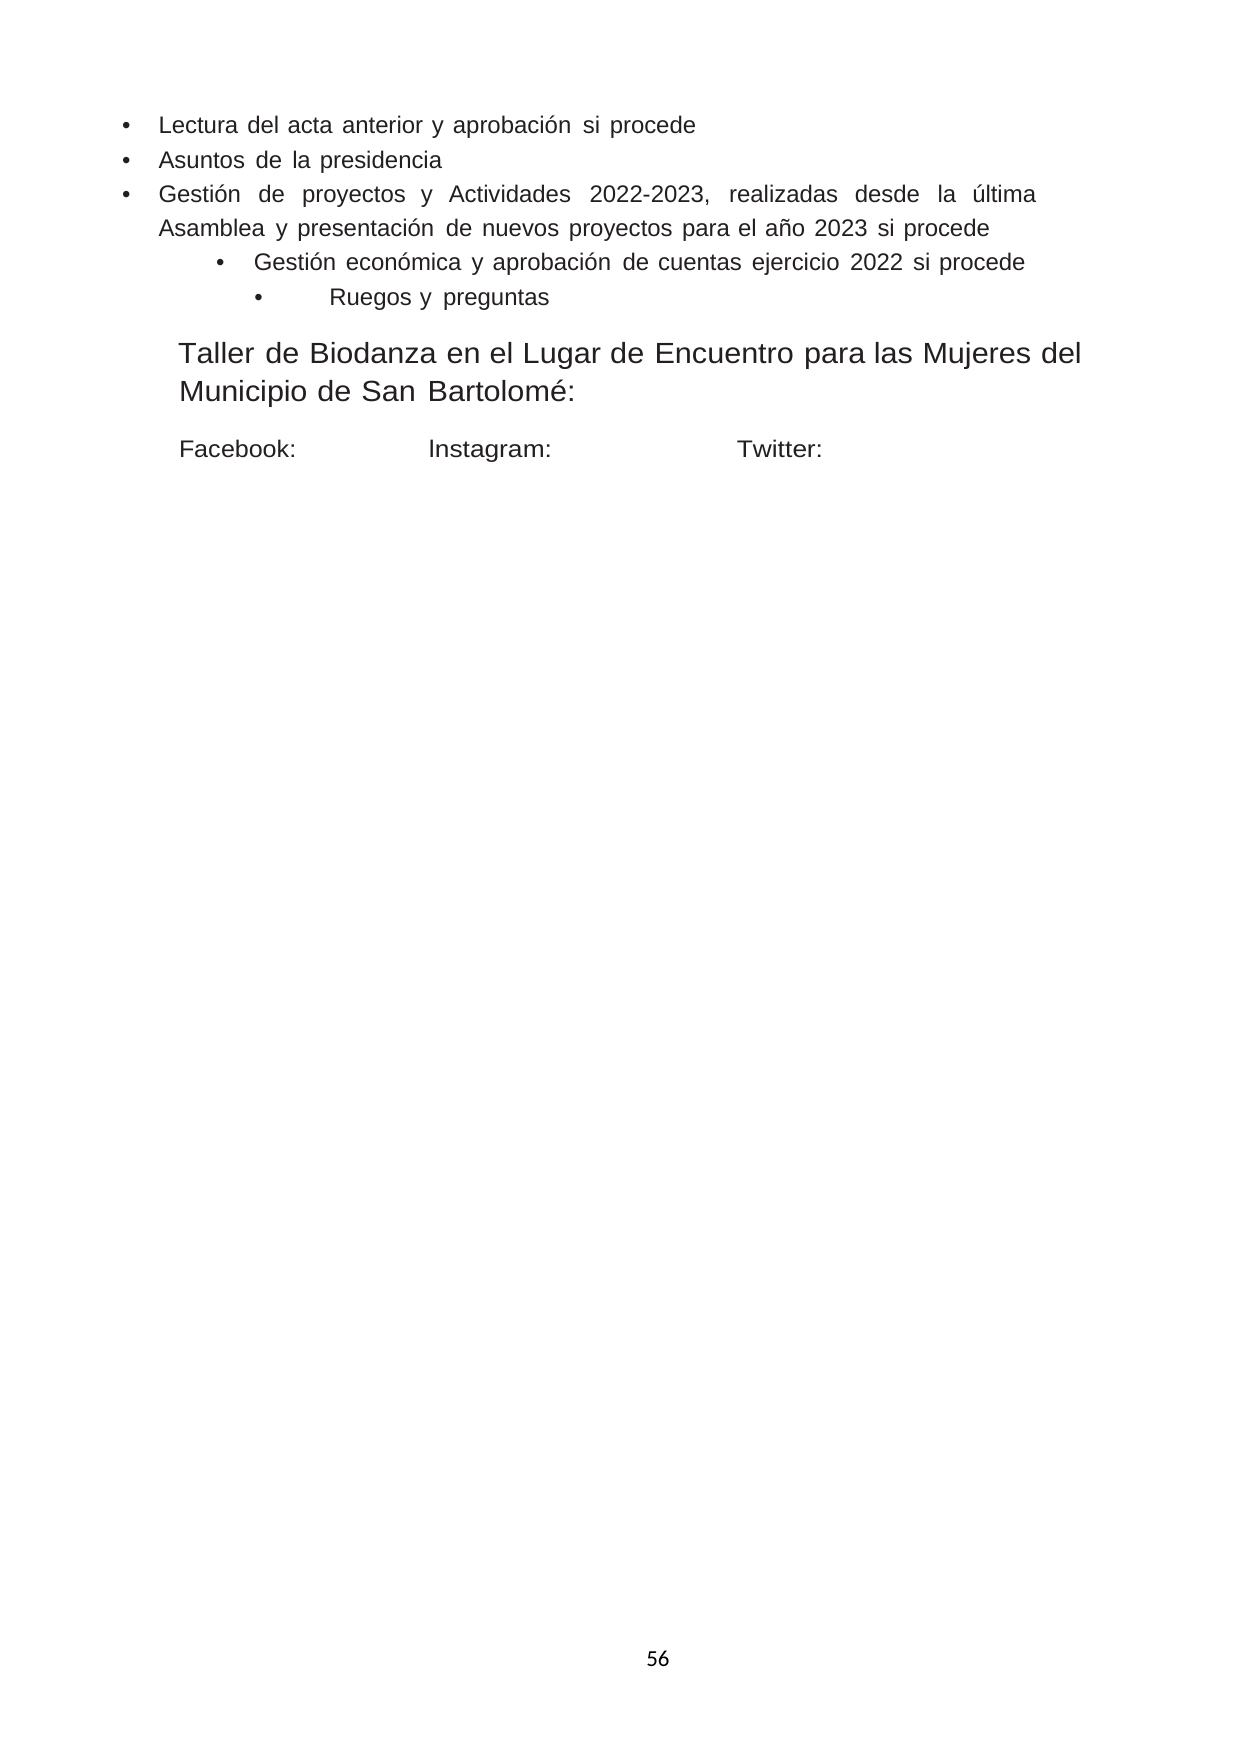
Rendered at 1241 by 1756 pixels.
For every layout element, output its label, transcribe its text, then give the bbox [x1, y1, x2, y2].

list Gestión de proyectos y Actividades 2022-2023, realizadas desde la última Asamblea y presentación de nuevos proyectos para el año 2023 si procede [122, 180, 1137, 241]
list Gestión económica y aprobación de cuentas ejercicio 2022 si procede [216, 248, 1149, 276]
list Asuntos de la presidencia [122, 146, 1149, 173]
text Facebook: lnstagram: Twitter: [179, 435, 1149, 463]
list Lectura del acta anterior y aprobación si procede [122, 111, 1149, 138]
list Ruegos y preguntas [254, 283, 1149, 311]
text Taller de Biodanza en el Lugar de Encuentro para las Mujeres del Municipio de San Bartolomé: [178, 336, 1149, 408]
